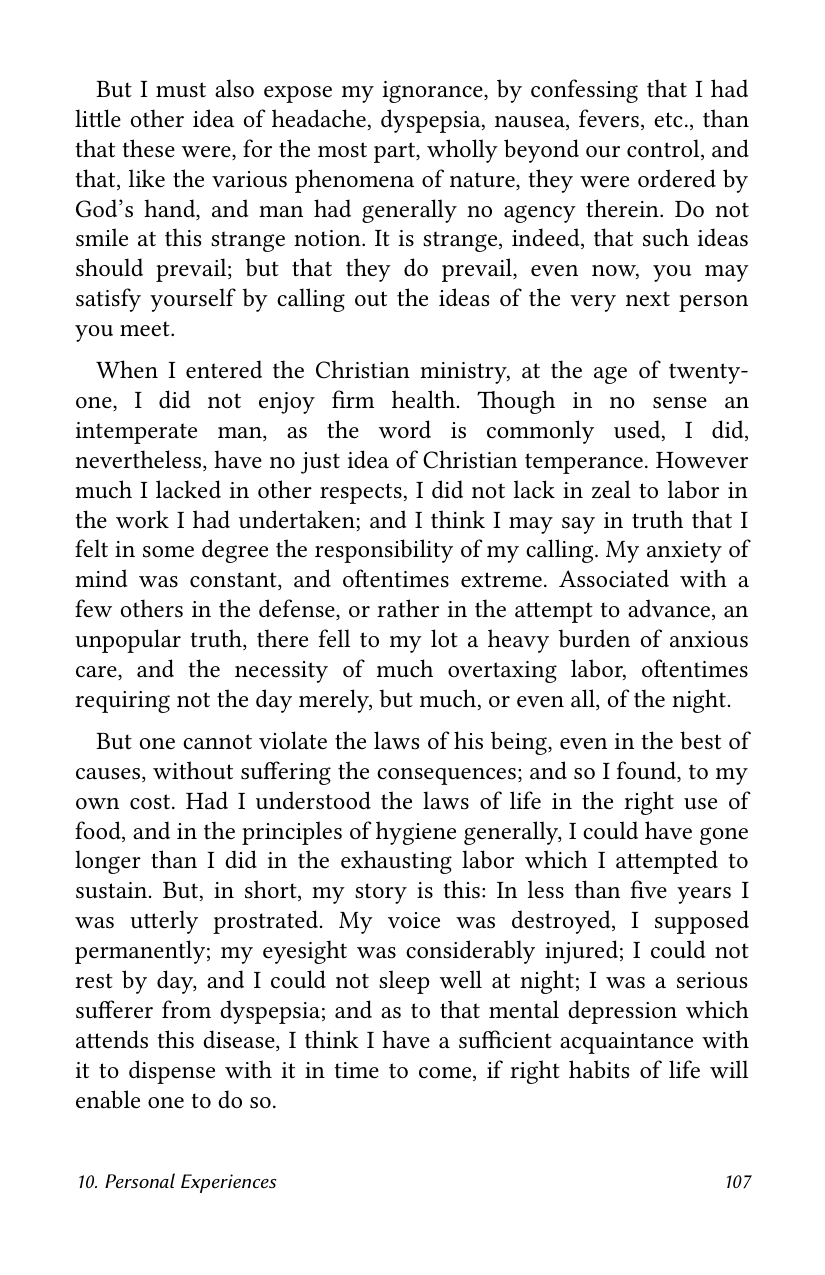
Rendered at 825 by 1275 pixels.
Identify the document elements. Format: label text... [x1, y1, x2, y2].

text But I must also expose my ignorance, by confessing that I had little other idea of headache, dyspepsia, nausea, fevers, etc., than that these were, for the most part, wholly beyond our control, and that, like the various phenomena of nature, they were ordered by God’s hand, and man had generally no agency therein. Do not smile at this strange notion. It is strange, indeed, that such ideas should prevail; but that they do prevail, even now, you may satisfy yourself by calling out the ideas of the very next person you meet. [75, 75, 750, 343]
text When I entered the Christian ministry, at the age of twenty-one, I did not enjoy firm health. Though in no sense an intemperate man, as the word is commonly used, I did, nevertheless, have no just idea of Christian temperance. However much I lacked in other respects, I did not lack in zeal to labor in the work I had undertaken; and I think I may say in truth that I felt in some degree the responsibility of my calling. My anxiety of mind was constant, and oftentimes extreme. Associated with a few others in the defense, or rather in the attempt to advance, an unpopular truth, there fell to my lot a heavy burden of anxious care, and the necessity of much overtaxing labor, oftentimes requiring not the day merely, but much, or even all, of the night. [75, 356, 750, 713]
text But one cannot violate the laws of his being, even in the best of causes, without suffering the consequences; and so I found, to my own cost. Had I understood the laws of life in the right use of food, and in the principles of hygiene generally, I could have gone longer than I did in the exhausting labor which I attempted to sustain. But, in short, my story is this: In less than five years I was utterly prostrated. My voice was destroyed, I supposed permanently; my eyesight was considerably injured; I could not rest by day, and I could not sleep well at night; I was a serious sufferer from dyspepsia; and as to that mental depression which attends this disease, I think I have a sufficient acquaintance with it to dispense with it in time to come, if right habits of life will enable one to do so. [75, 727, 750, 1114]
